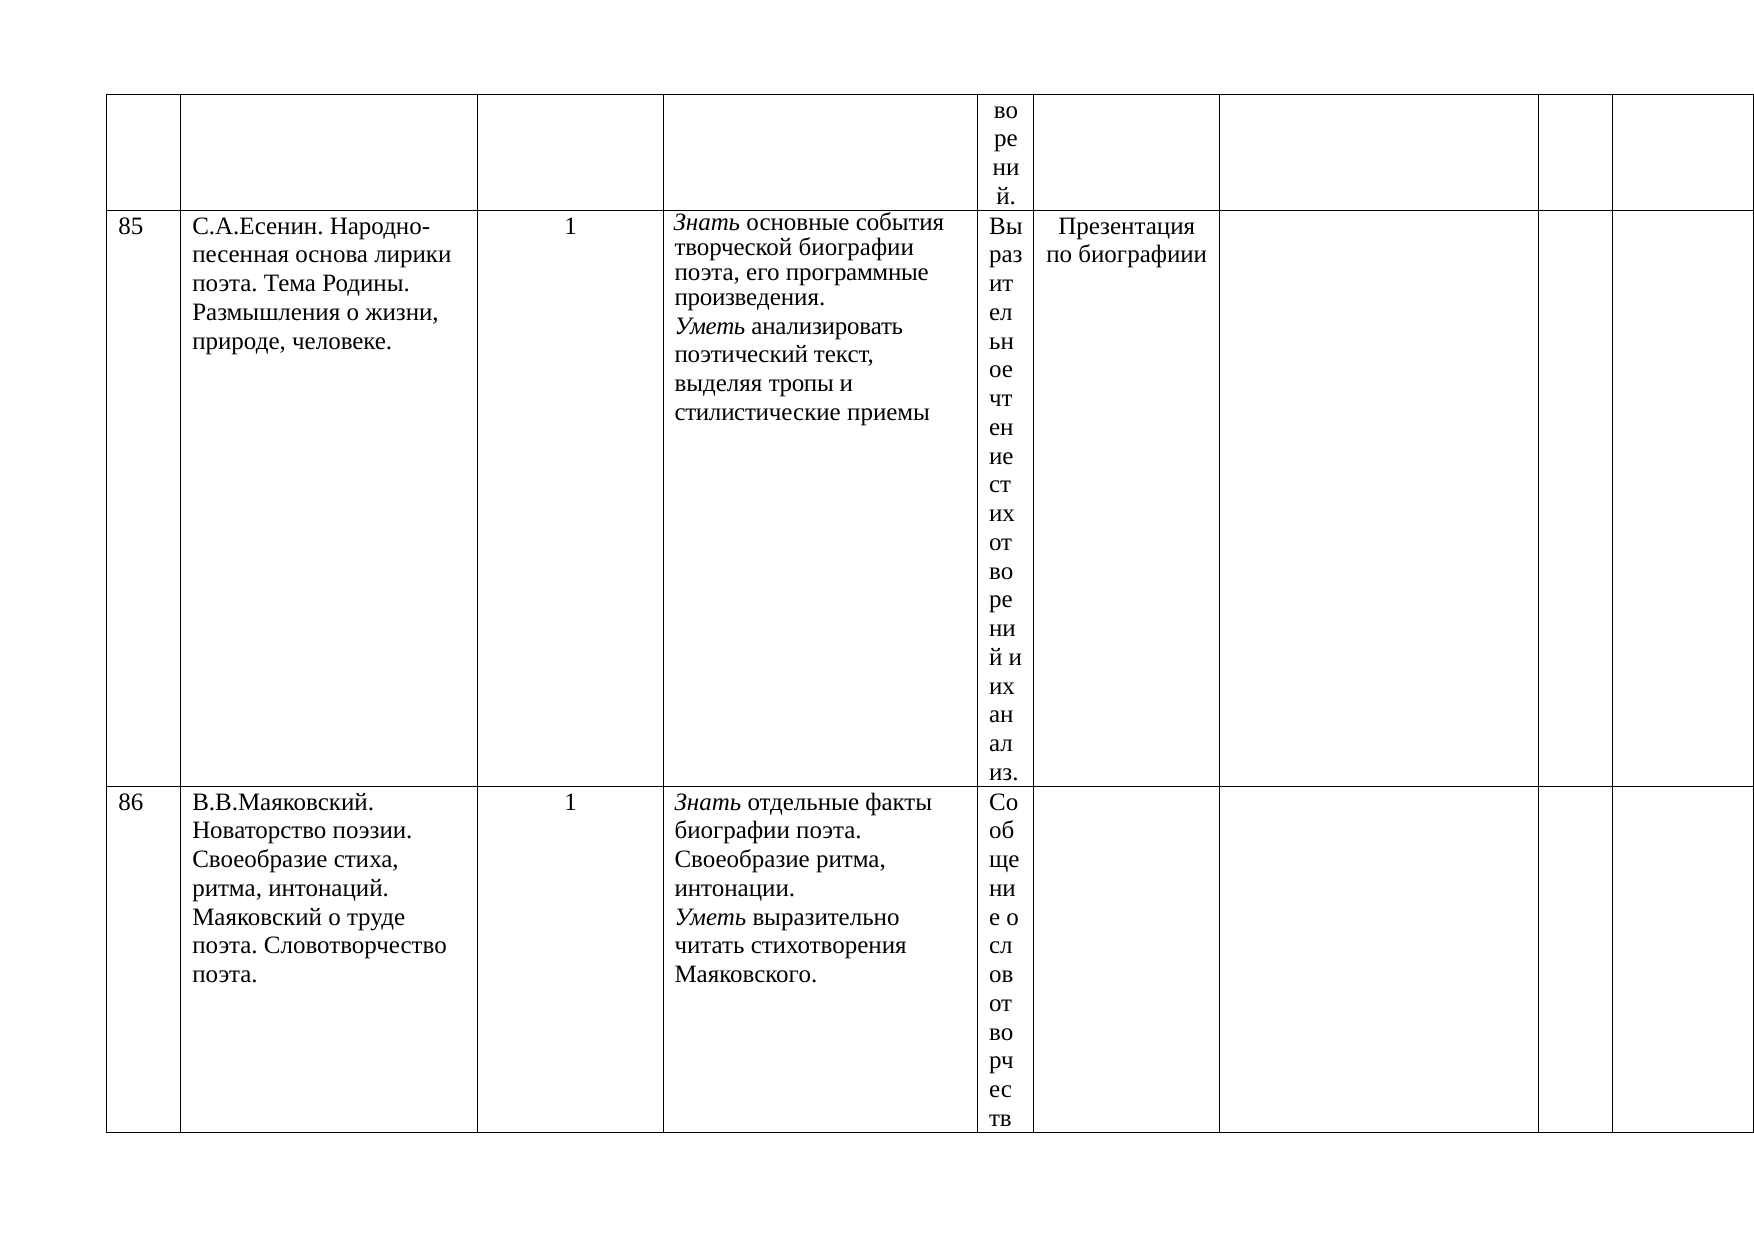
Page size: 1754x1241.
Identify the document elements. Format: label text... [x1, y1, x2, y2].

table_cell [1220, 787, 1538, 1132]
table_cell [1034, 95, 1219, 210]
table_cell [478, 95, 663, 210]
table_cell 85 [107, 211, 180, 786]
table_cell В.В.Маяковский. Новаторство поэзии. Своеобразие стиха, ритма, интонаций. Маяковский о труде поэта. Словотворчество поэта. [181, 787, 477, 1132]
table_cell [107, 95, 180, 210]
table_cell [1539, 211, 1612, 786]
table_cell [1613, 95, 1753, 210]
table_cell Знать основные события творческой биографии поэта, его программные произведения. Уметь анализировать поэтический текст, выделяя тропы и стилистические приемы [664, 211, 977, 786]
table_cell [1539, 95, 1612, 210]
table_cell [1613, 211, 1753, 786]
table_cell [1220, 95, 1538, 210]
table_cell Сообщение о словотворчеств [978, 787, 1033, 1132]
table_cell [1539, 787, 1612, 1132]
table_cell [181, 95, 477, 210]
table_cell [1220, 211, 1538, 786]
table_cell 1 [478, 211, 663, 786]
table_cell ворений. [978, 95, 1033, 210]
table_cell Выразительное чтение стихотворений и их анализ. [978, 211, 1033, 786]
table_cell 86 [107, 787, 180, 1132]
table_cell [664, 95, 977, 210]
table_cell Знать отдельные факты биографии поэта. Своеобразие ритма, интонации. Уметь выразительно читать стихотворения Маяковского. [664, 787, 977, 1132]
table_cell Презентация по биографиии [1034, 211, 1219, 786]
table_cell С.А.Есенин. Народно-песенная основа лирики поэта. Тема Родины. Размышления о жизни, природе, человеке. [181, 211, 477, 786]
table_cell [1613, 787, 1753, 1132]
table_cell 1 [478, 787, 663, 1132]
table_cell [1034, 787, 1219, 1132]
